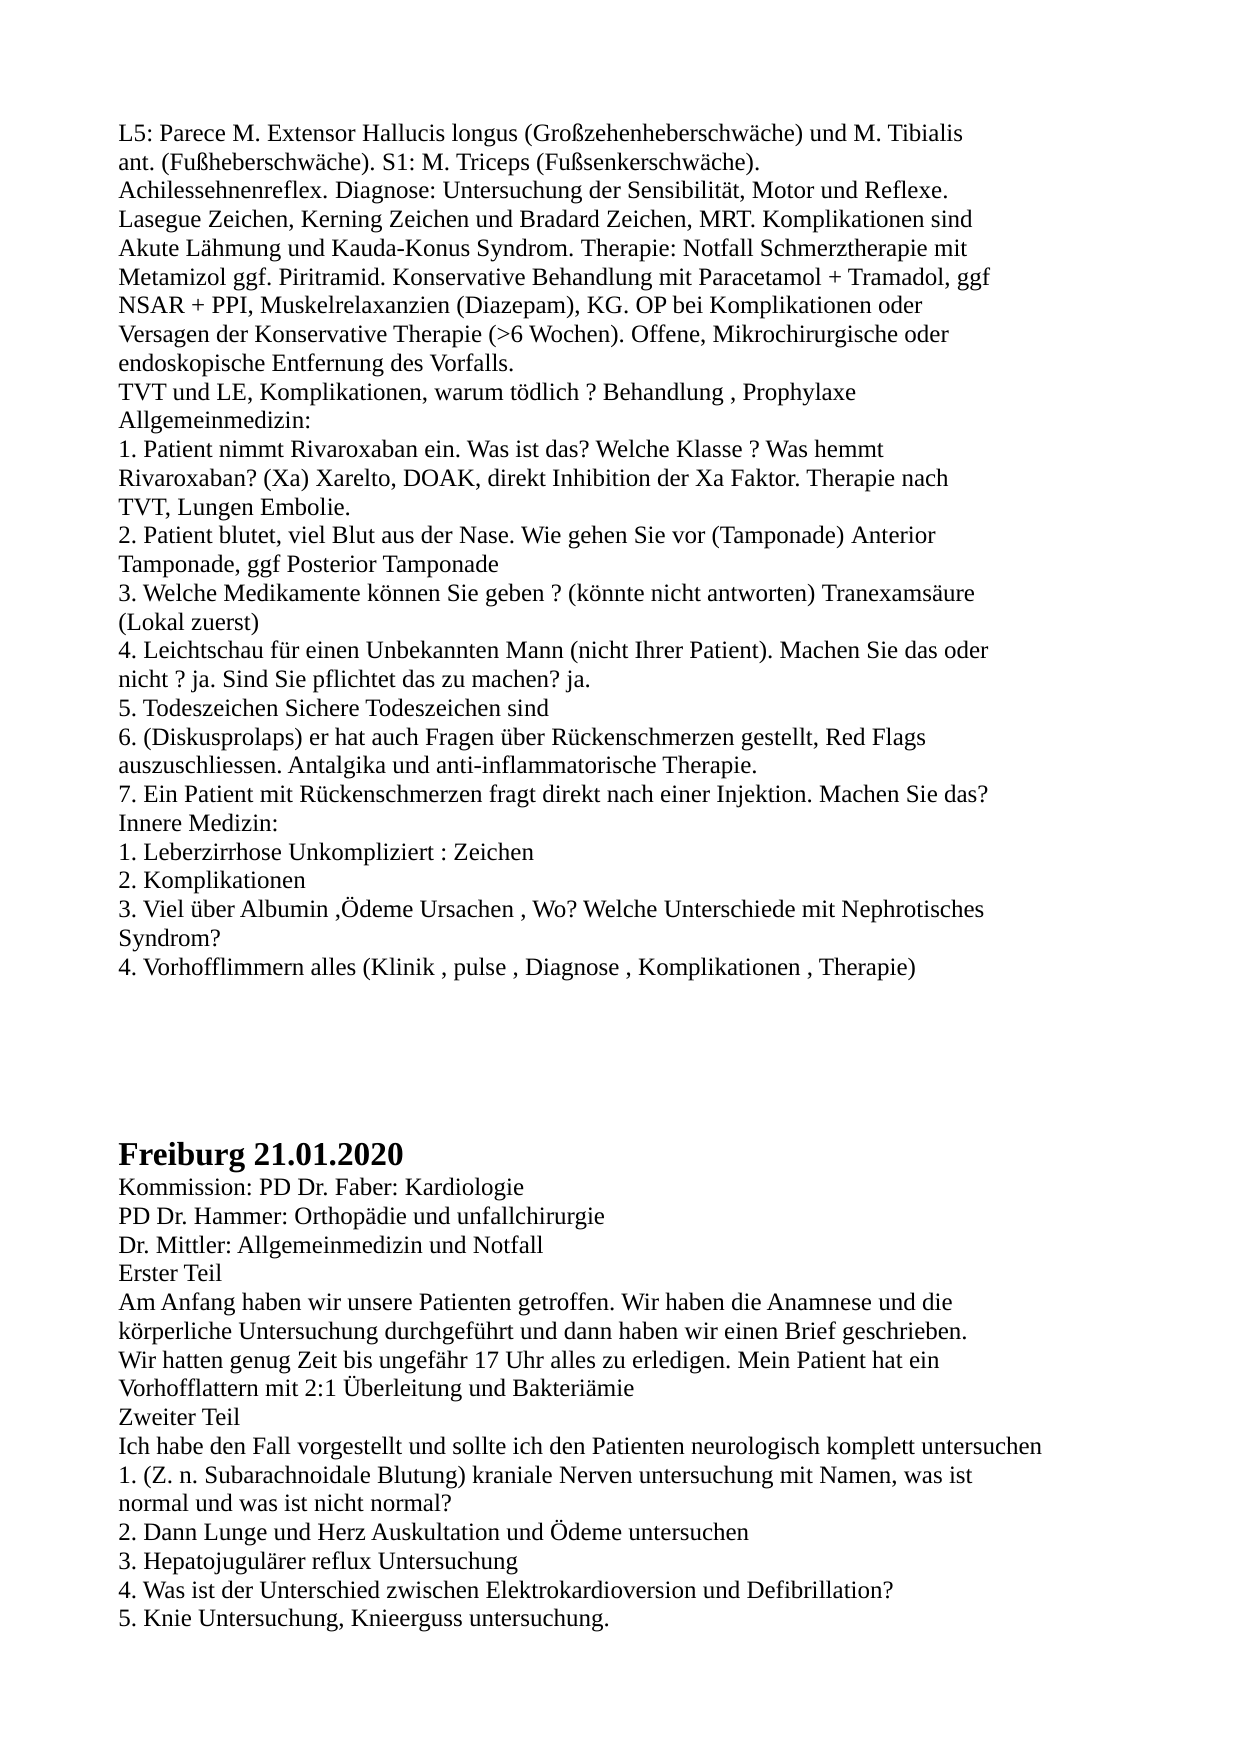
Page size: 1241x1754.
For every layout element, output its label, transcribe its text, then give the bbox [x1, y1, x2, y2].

text Allgemeinmedizin: [118, 406, 1122, 434]
text 1. Patient nimmt Rivaroxaban ein. Was ist das? Welche Klasse ? Was hemmt [118, 434, 1122, 463]
text 4. Leichtschau für einen Unbekannten Mann (nicht Ihrer Patient). Machen Sie das oder [118, 636, 1122, 664]
text Erster Teil [118, 1258, 1122, 1287]
text Dr. Mittler: Allgemeinmedizin und Notfall [118, 1230, 1122, 1258]
text 6. (Diskusprolaps) er hat auch Fragen über Rückenschmerzen gestellt, Red Flags [118, 722, 1122, 751]
text Ich habe den Fall vorgestellt und sollte ich den Patienten neurologisch komplett untersuchen [118, 1431, 1122, 1460]
text Freiburg 21.01.2020 [118, 1134, 1122, 1172]
text normal und was ist nicht normal? [118, 1488, 1122, 1517]
text 3. Hepatojugulärer reflux Untersuchung [118, 1546, 1122, 1575]
text Rivaroxaban? (Xa) ​Xarelto, DOAK, direkt Inhibition der Xa Faktor. Therapie nach [118, 463, 1122, 492]
text auszuschliessen. Antalgika und anti-inflammatorische Therapie. [118, 751, 1122, 779]
text nicht ? ja. Sind Sie pflichtet das zu machen? ja. [118, 664, 1122, 693]
text 2. Dann Lunge und Herz Auskultation und Ödeme untersuchen [118, 1517, 1122, 1546]
text TVT, Lungen Embolie. [118, 492, 1122, 521]
text Metamizol ggf. Piritramid. Konservative Behandlung mit Paracetamol + Tramadol, ggf [118, 262, 1122, 291]
text 1. Leberzirrhose Unkompliziert : Zeichen [118, 837, 1122, 866]
text Achilessehnenreflex. ​Diagnose​: Untersuchung der Sensibilität, Motor und Reflexe. [118, 176, 1122, 204]
text Versagen der Konservative Therapie (>6 Wochen). Offene, Mikrochirurgische oder [118, 319, 1122, 348]
text 2. Patient blutet, viel Blut aus der Nase. Wie gehen Sie vor (Tamponade) ​Anterior [118, 521, 1122, 549]
text 3. Viel über Albumin ,Ödeme Ursachen , Wo? Welche Unterschiede mit Nephrotisches [118, 894, 1122, 923]
text 5. Todeszeichen ​Sichere Todeszeichen sind [118, 693, 1122, 722]
text ant. (Fußheberschwäche). ​S1​: M. Triceps (Fußsenkerschwäche). [118, 147, 1122, 176]
text (Lokal zuerst) [118, 607, 1122, 636]
text Lasegue Zeichen, Kerning Zeichen und Bradard Zeichen, MRT. Komplikationen sind [118, 204, 1122, 233]
text Tamponade, ggf Posterior Tamponade [118, 549, 1122, 578]
text Am Anfang haben wir unsere Patienten getroffen. Wir haben die Anamnese und die [118, 1287, 1122, 1316]
text Innere Medizin: [118, 808, 1122, 837]
text Kommission: PD Dr. Faber: Kardiologie [118, 1172, 1122, 1201]
text 4. Vorhofflimmern alles (Klinik , pulse , Diagnose , Komplikationen , Therapie) [118, 952, 1122, 981]
text Syndrom? [118, 923, 1122, 952]
text Wir hatten genug Zeit bis ungefähr 17 Uhr alles zu erledigen. Mein Patient hat ein [118, 1345, 1122, 1373]
text L5​: Parece M. Extensor Hallucis longus (Großzehenheberschwäche) und M. Tibialis [118, 118, 1122, 147]
text 4. Was ist der Unterschied zwischen Elektrokardioversion und Defibrillation? [118, 1575, 1122, 1603]
text Vorhofflattern mit 2:1 Überleitung und Bakteriämie [118, 1373, 1122, 1402]
text 3. Welche Medikamente können Sie geben ? (könnte nicht antworten) ​Tranexamsäure [118, 578, 1122, 607]
text Zweiter Teil [118, 1402, 1122, 1431]
text NSAR + PPI, Muskelrelaxanzien (Diazepam), KG. OP bei Komplikationen oder [118, 291, 1122, 319]
text Akute Lähmung und Kauda-Konus Syndrom. ​Therapie​: Notfall Schmerztherapie mit [118, 233, 1122, 262]
text endoskopische Entfernung des Vorfalls. [118, 348, 1122, 377]
text TVT und LE, Komplikationen, warum tödlich ? Behandlung , Prophylaxe [118, 377, 1122, 406]
text körperliche Untersuchung durchgeführt und dann haben wir einen Brief geschrieben. [118, 1316, 1122, 1345]
text 7. Ein Patient mit Rückenschmerzen fragt direkt nach einer Injektion. Machen Sie das? [118, 779, 1122, 808]
text 1. (Z. n. Subarachnoidale Blutung) kraniale Nerven untersuchung mit Namen, was ist [118, 1460, 1122, 1488]
text PD Dr. Hammer: Orthopädie und unfallchirurgie [118, 1201, 1122, 1230]
text 5. Knie Untersuchung, Knieerguss untersuchung. [118, 1603, 1122, 1632]
text 2. Komplikationen [118, 866, 1122, 894]
